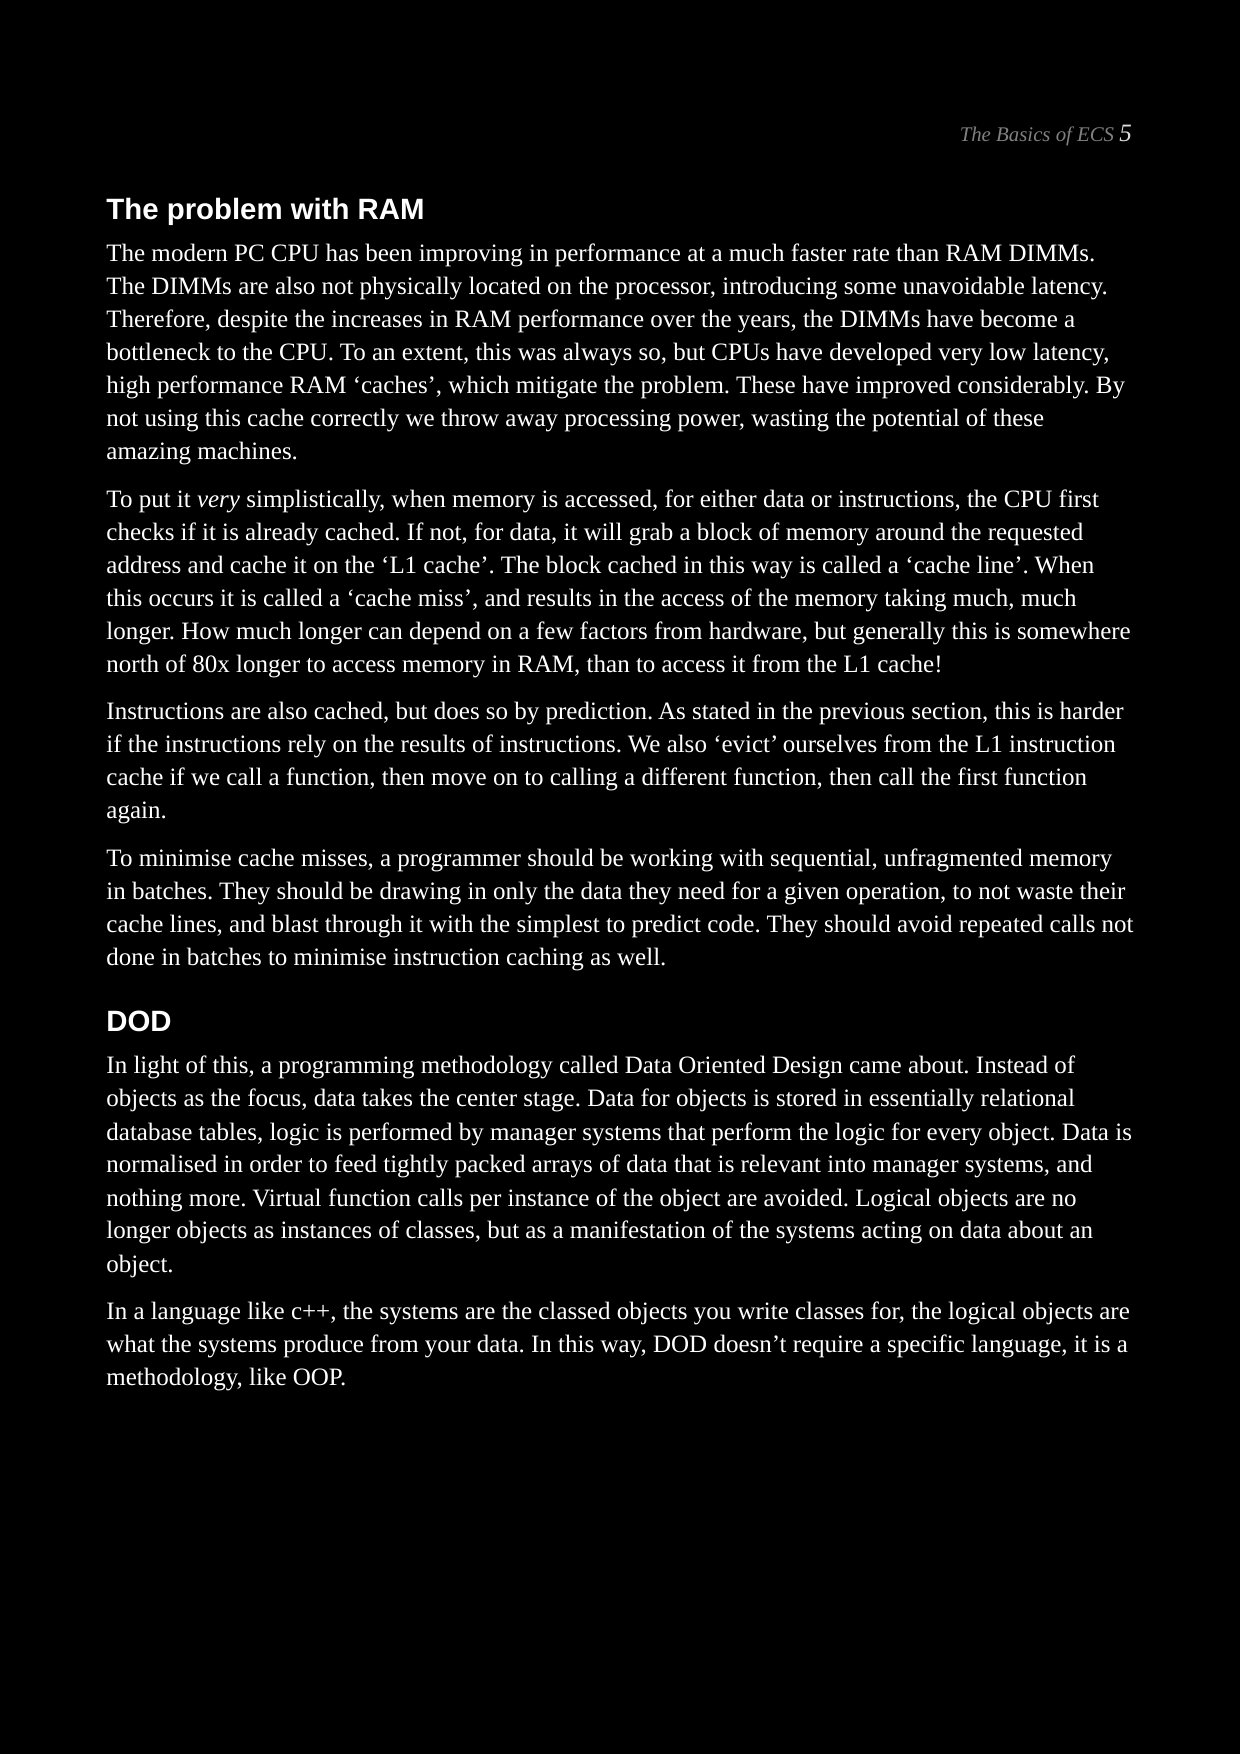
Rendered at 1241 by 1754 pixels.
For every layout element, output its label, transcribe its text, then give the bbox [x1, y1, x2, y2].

subtitle DOD [106, 1004, 1134, 1038]
text To put it very simplistically, when memory is accessed, for either data or instructions, the CPU first checks if it is already cached. If not, for data, it will grab a block of memory around the requested address and cache it on the ‘L1 cache’. The block cached in this way is called a ‘cache line’. When this occurs it is called a ‘cache miss’, and results in the access of the memory taking much, much longer. How much longer can depend on a few factors from hardware, but generally this is somewhere north of 80x longer to access memory in RAM, than to access it from the L1 cache! [106, 484, 1134, 677]
text In light of this, a programming methodology called Data Oriented Design came about. Instead of objects as the focus, data takes the center stage. Data for objects is stored in essentially relational database tables, logic is performed by manager systems that perform the logic for every object. Data is normalised in order to feed tightly packed arrays of data that is relevant into manager systems, and nothing more. Virtual function calls per instance of the object are avoided. Logical objects are no longer objects as instances of classes, but as a manifestation of the systems acting on data about an object. [106, 1051, 1134, 1277]
text To minimise cache misses, a programmer should be working with sequential, unfragmented memory in batches. They should be drawing in only the data they need for a given operation, to not waste their cache lines, and blast through it with the simplest to predict code. They should avoid repeated calls not done in batches to minimise instruction caching as well. [106, 843, 1134, 971]
subtitle The problem with RAM [106, 192, 1134, 225]
text The modern PC CPU has been improving in performance at a much faster rate than RAM DIMMs. The DIMMs are also not physically located on the processor, introducing some unavoidable latency. Therefore, despite the increases in RAM performance over the years, the DIMMs have become a bottleneck to the CPU. To an extent, this was always so, but CPUs have developed very low latency, high performance RAM ‘caches’, which mitigate the problem. These have improved considerably. By not using this cache correctly we throw away processing power, wasting the potential of these amazing machines. [106, 238, 1134, 465]
text In a language like c++, the systems are the classed objects you write classes for, the logical objects are what the systems produce from your data. In this way, DOD doesn’t require a specific language, it is a methodology, like OOP. [106, 1296, 1134, 1391]
text Instructions are also cached, but does so by prediction. As stated in the previous section, this is harder if the instructions rely on the results of instructions. We also ‘evict’ ourselves from the L1 instruction cache if we call a function, then move on to calling a different function, then call the first function again. [106, 696, 1134, 824]
